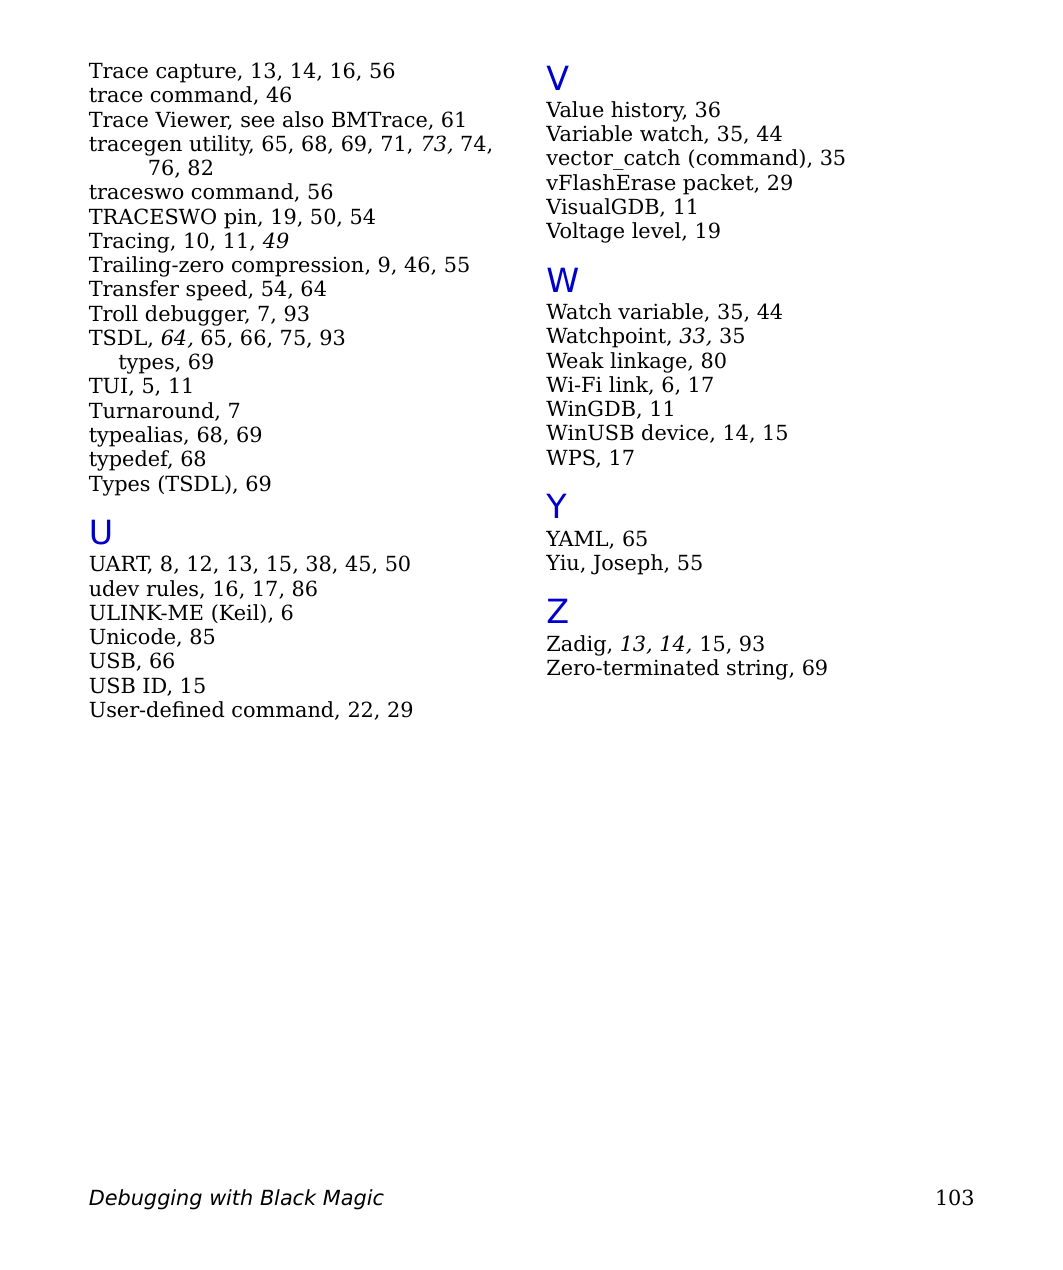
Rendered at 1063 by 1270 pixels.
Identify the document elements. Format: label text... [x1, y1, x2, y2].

text tracegen utility, 65, 68, 69, 71, 73, 74, 76, 82 [88, 132, 517, 180]
text Z [546, 593, 974, 632]
text Zero-terminated string, 69 [546, 656, 974, 680]
text USB, 66 [88, 649, 517, 674]
text Types (TSDL), 69 [88, 472, 517, 496]
text Voltage level, 19 [546, 219, 974, 243]
text udev rules, 16, 17, 86 [88, 577, 517, 601]
text V [546, 59, 974, 98]
text TRACESWO pin, 19, 50, 54 [88, 205, 517, 229]
text VisualGDB, 11 [546, 195, 974, 219]
text Watchpoint, 33, 35 [546, 324, 974, 349]
text trace command, 46 [88, 83, 517, 108]
text Wi-Fi link, 6, 17 [546, 373, 974, 397]
text W [546, 261, 974, 300]
text Y [546, 488, 974, 527]
text WinUSB device, 14, 15 [546, 421, 974, 446]
text U [88, 514, 517, 552]
text Weak linkage, 80 [546, 349, 974, 373]
text WPS, 17 [546, 446, 974, 470]
text YAML, 65 [546, 527, 974, 551]
text Transfer speed, 54, 64 [88, 277, 517, 302]
text WinGDB, 11 [546, 397, 974, 421]
text Turnaround, 7 [88, 399, 517, 423]
text Unicode, 85 [88, 625, 517, 649]
text Troll debugger, 7, 93 [88, 302, 517, 326]
text Tracing, 10, 11, 49 [88, 229, 517, 253]
text Zadig, 13, 14, 15, 93 [546, 632, 974, 656]
text User-defined command, 22, 29 [88, 698, 517, 722]
text Variable watch, 35, 44 [546, 122, 974, 146]
text Watch variable, 35, 44 [546, 300, 974, 324]
text ULINK-ME (Keil), 6 [88, 601, 517, 625]
text TUI, 5, 11 [88, 374, 517, 399]
text typealias, 68, 69 [88, 423, 517, 447]
text Trace capture, 13, 14, 16, 56 [88, 59, 517, 83]
text USB ID, 15 [88, 674, 517, 698]
text traceswo command, 56 [88, 180, 517, 205]
text Trailing-zero compression, 9, 46, 55 [88, 253, 517, 277]
text types, 69 [118, 350, 517, 374]
text Trace Viewer, see also BMTrace, 61 [88, 108, 517, 132]
text vFlashErase packet, 29 [546, 171, 974, 195]
text Yiu, Joseph, 55 [546, 551, 974, 575]
text Value history, 36 [546, 98, 974, 122]
text UART, 8, 12, 13, 15, 38, 45, 50 [88, 552, 517, 577]
text typedef, 68 [88, 447, 517, 472]
text TSDL, 64, 65, 66, 75, 93 [88, 326, 517, 350]
text vector_catch (command), 35 [546, 146, 974, 171]
